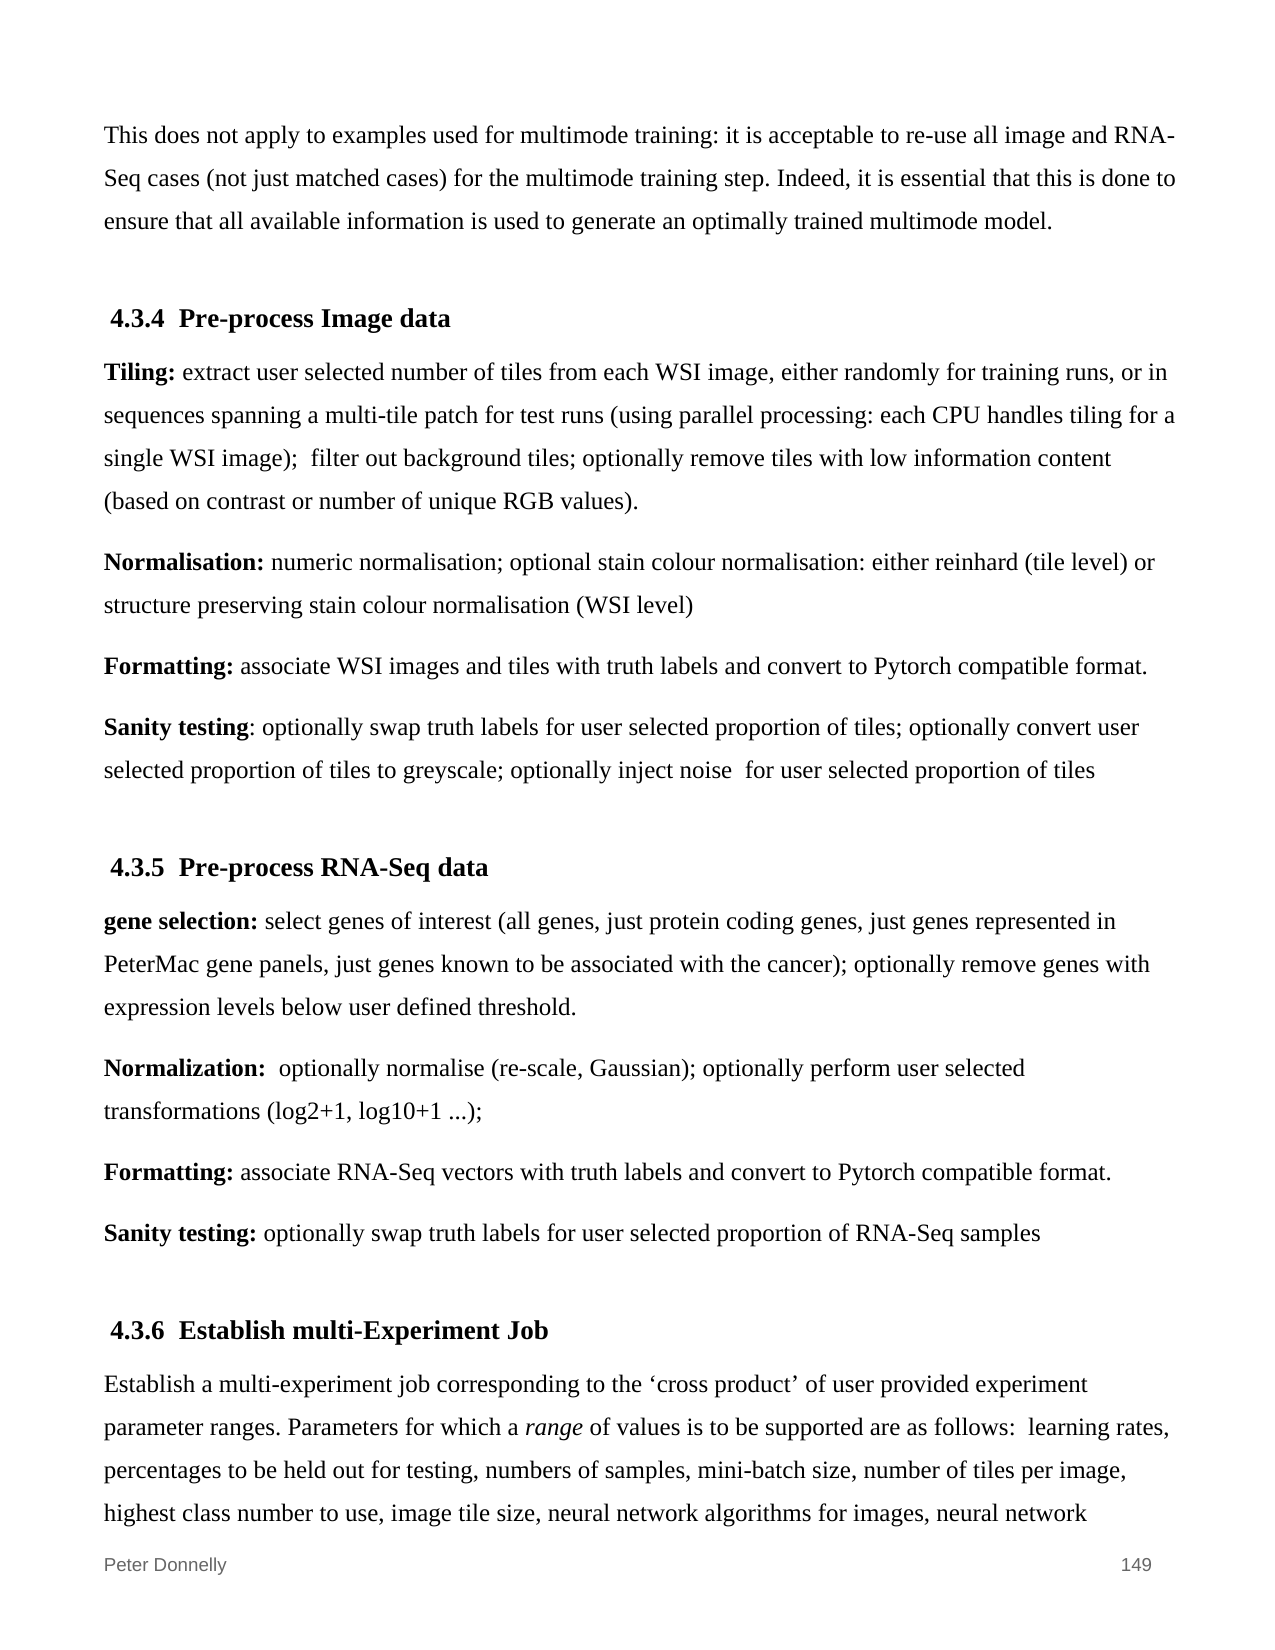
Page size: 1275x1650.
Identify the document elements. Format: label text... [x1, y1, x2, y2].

text Tiling: extract user selected number of tiles from each WSI image, either randomly for training runs, or in sequences spanning a multi-tile patch for test runs (using parallel processing: each CPU handles tiling for a single WSI image); filter out background tiles; optionally remove tiles with low information content (based on contrast or number of unique RGB values). [103, 357, 1181, 515]
text Formatting: associate RNA-Seq vectors with truth labels and convert to Pytorch compatible format. [103, 1157, 1181, 1186]
text Sanity testing: optionally swap truth labels for user selected proportion of RNA-Seq samples [103, 1218, 1181, 1247]
text Sanity testing: optionally swap truth labels for user selected proportion of tiles; optionally convert user selected proportion of tiles to greyscale; optionally inject noise for user selected proportion of tiles [103, 712, 1181, 784]
subtitle Establish multi-Experiment Job [103, 1314, 1181, 1346]
subtitle Pre-process Image data [103, 302, 1181, 333]
text Normalisation: numeric normalisation; optional stain colour normalisation: either reinhard (tile level) or structure preserving stain colour normalisation (WSI level) [103, 547, 1181, 619]
subtitle Pre-process RNA-Seq data [103, 851, 1181, 883]
text This does not apply to examples used for multimode training: it is acceptable to re-use all image and RNA-Seq cases (not just matched cases) for the multimode training step. Indeed, it is essential that this is done to ensure that all available information is used to generate an optimally trained multimode model. [103, 120, 1181, 235]
text Establish a multi-experiment job corresponding to the ‘cross product’ of user provided experiment parameter ranges. Parameters for which a range of values is to be supported are as follows: learning rates, percentages to be held out for testing, numbers of samples, mini-batch size, number of tiles per image, highest class number to use, image tile size, neural network algorithms for images, neural network [103, 1369, 1181, 1527]
text Normalization: optionally normalise (re-scale, Gaussian); optionally perform user selected transformations (log2+1, log10+1 ...); [103, 1053, 1181, 1125]
text Formatting: associate WSI images and tiles with truth labels and convert to Pytorch compatible format. [103, 651, 1181, 680]
text gene selection: select genes of interest (all genes, just protein coding genes, just genes represented in PeterMac gene panels, just genes known to be associated with the cancer); optionally remove genes with expression levels below user defined threshold. [103, 906, 1181, 1021]
